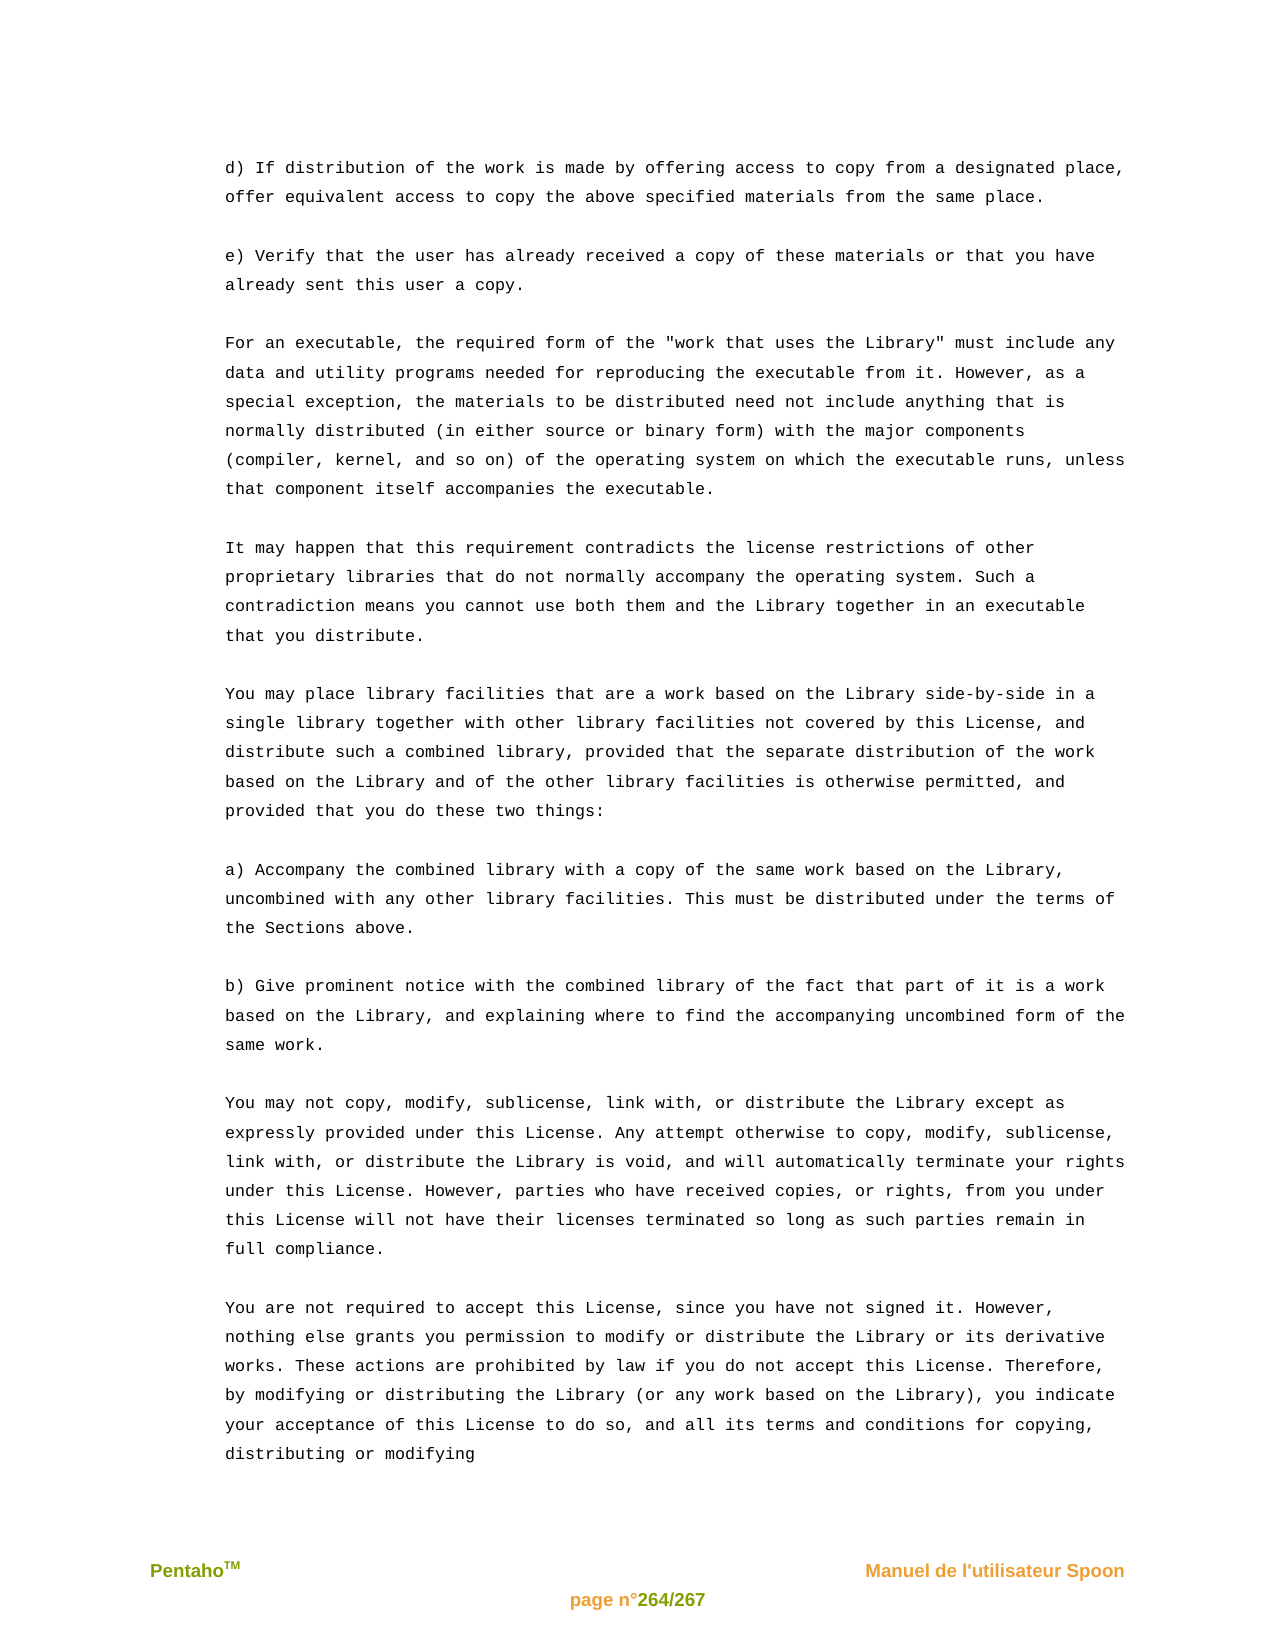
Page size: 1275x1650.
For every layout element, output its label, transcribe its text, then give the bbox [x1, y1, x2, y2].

text It may happen that this requirement contradicts the license restrictions of other proprietary libraries that do not normally accompany the operating system. Such a contradiction means you cannot use both them and the Library together in an executable that you distribute. [225, 530, 1125, 647]
text b) Give prominent notice with the combined library of the fact that part of it is a work based on the Library, and explaining where to find the accompanying uncombined form of the same work. [225, 968, 1125, 1056]
text You are not required to accept this License, since you have not signed it. However, nothing else grants you permission to modify or distribute the Library or its derivative works. These actions are prohibited by law if you do not accept this License. Therefore, by modifying or distributing the Library (or any work based on the Library), you indicate your acceptance of this License to do so, and all its terms and conditions for copying, distributing or modifying [225, 1290, 1125, 1465]
text For an executable, the required form of the "work that uses the Library" must include any data and utility programs needed for reproducing the executable from it. However, as a special exception, the materials to be distributed need not include anything that is normally distributed (in either source or binary form) with the major components (compiler, kernel, and so on) of the operating system on which the executable runs, unless that component itself accompanies the executable. [225, 326, 1125, 501]
text d) If distribution of the work is made by offering access to copy from a designated place, offer equivalent access to copy the above specified materials from the same place. [225, 150, 1125, 208]
text You may place library facilities that are a work based on the Library side-by-side in a single library together with other library facilities not covered by this License, and distribute such a combined library, provided that the separate distribution of the work based on the Library and of the other library facilities is otherwise permitted, and provided that you do these two things: [225, 676, 1125, 822]
text e) Verify that the user has already received a copy of these materials or that you have already sent this user a copy. [225, 238, 1125, 296]
text a) Accompany the combined library with a copy of the same work based on the Library, uncombined with any other library facilities. This must be distributed under the terms of the Sections above. [225, 852, 1125, 939]
text You may not copy, modify, sublicense, link with, or distribute the Library except as expressly provided under this License. Any attempt otherwise to copy, modify, sublicense, link with, or distribute the Library is void, and will automatically terminate your rights under this License. However, parties who have received copies, or rights, from you under this License will not have their licenses terminated so long as such parties remain in full compliance. [225, 1086, 1125, 1261]
